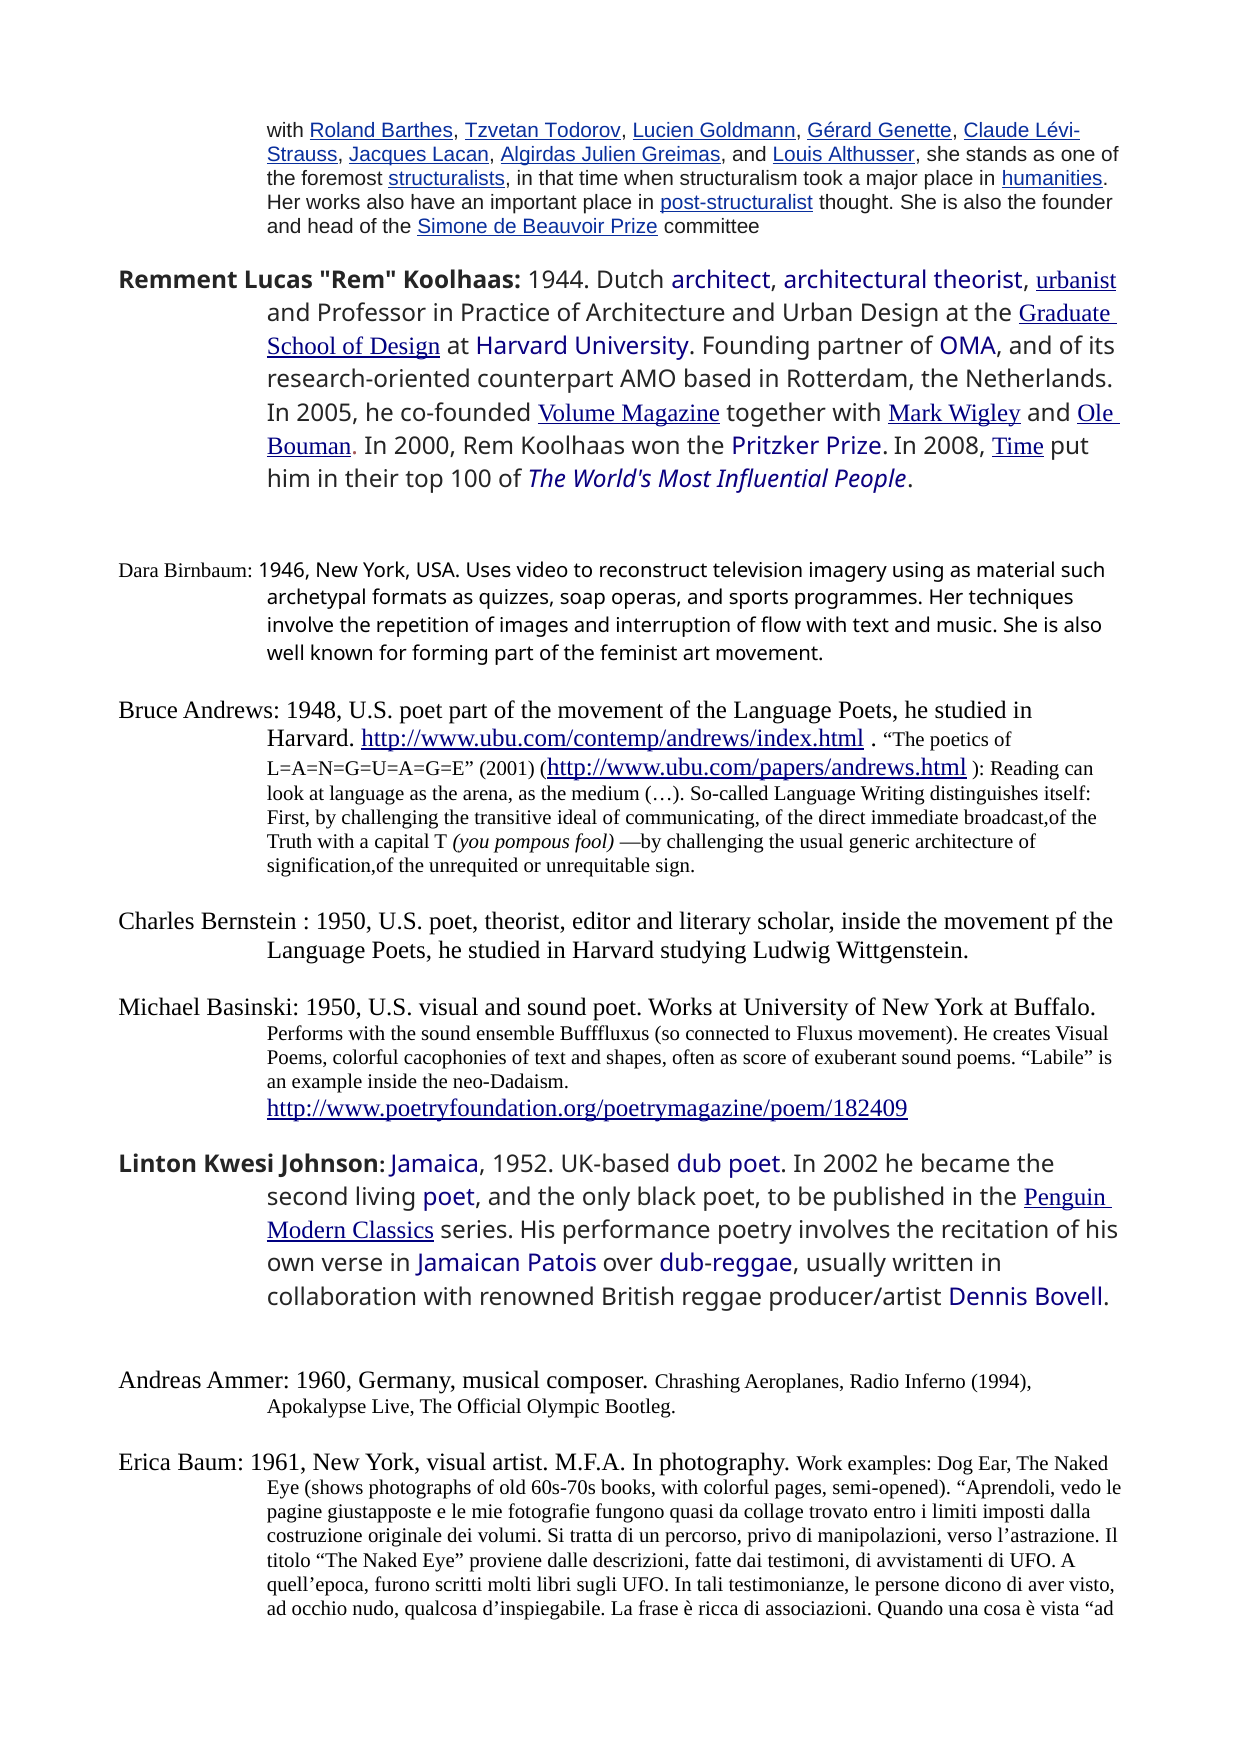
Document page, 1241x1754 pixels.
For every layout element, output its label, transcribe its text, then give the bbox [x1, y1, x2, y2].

text Bruce Andrews: 1948, U.S. poet part of the movement of the Language Poets, he studied in Harvard. http://www.ubu.com/contemp/andrews/index.html . “The poetics of L=A=N=G=U=A=G=E” (2001) (http://www.ubu.com/papers/andrews.html ): Reading can look at language as the arena, as the medium (…). So-called Language Writing distinguishes itself: First, by challenging the transitive ideal of communicating, of the direct immediate broadcast,of the Truth with a capital T (you pompous fool) —by challenging the usual generic architecture of signification,of the unrequited or unrequitable sign. [118, 695, 1122, 877]
text Charles Bernstein : 1950, U.S. poet, theorist, editor and literary scholar, inside the movement pf the Language Poets, he studied in Harvard studying Ludwig Wittgenstein. [118, 906, 1122, 963]
text Michael Basinski: 1950, U.S. visual and sound poet. Works at University of New York at Buffalo. Performs with the sound ensemble Bufffluxus (so connected to Fluxus movement). He creates Visual Poems, colorful cacophonies of text and shapes, often as score of exuberant sound poems. “Labile” is an example inside the neo-Dadaism. http://www.poetryfoundation.org/poetrymagazine/poem/182409 [118, 992, 1122, 1122]
text Dara Birnbaum: 1946, New York, USA. Uses video to reconstruct television imagery using as material such archetypal formats as quizzes, soap operas, and sports programmes. Her techniques involve the repetition of images and interruption of flow with text and music. She is also well known for forming part of the feminist art movement. [118, 555, 1122, 666]
text Andreas Ammer: 1960, Germany, musical composer. Chrashing Aeroplanes, Radio Inferno (1994), Apokalypse Live, The Official Olympic Bootleg. [118, 1365, 1122, 1418]
text Erica Baum: 1961, New York, visual artist. M.F.A. In photography. Work examples: Dog Ear, The Naked Eye (shows photographs of old 60s-70s books, with colorful pages, semi-opened). “Aprendoli, vedo le pagine giustapposte e le mie fotografie fungono quasi da collage trovato entro i limiti imposti dalla costruzione originale dei volumi. Si tratta di un percorso, privo di manipolazioni, verso l’astrazione. Il titolo “The Naked Eye” proviene dalle descrizioni, fatte dai testimoni, di avvistamenti di UFO. A quell’epoca, furono scritti molti libri sugli UFO. In tali testimonianze, le persone dicono di aver visto, ad occhio nudo, qualcosa d’inspiegabile. La frase è ricca di associazioni. Quando una cosa è vista “ad [118, 1447, 1122, 1620]
text with Roland Barthes, Tzvetan Todorov, Lucien Goldmann, Gérard Genette, Claude Lévi-Strauss, Jacques Lacan, Algirdas Julien Greimas, and Louis Althusser, she stands as one of the foremost structuralists, in that time when structuralism took a major place in humanities. Her works also have an important place in post-structuralist thought. She is also the founder and head of the Simone de Beauvoir Prize committee [118, 118, 1122, 238]
text Remment Lucas "Rem" Koolhaas: 1944. Dutch architect, architectural theorist, urbanist and Professor in Practice of Architecture and Urban Design at the Graduate School of Design at Harvard University. Founding partner of OMA, and of its research-oriented counterpart AMO based in Rotterdam, the Netherlands. In 2005, he co-founded Volume Magazine together with Mark Wigley and Ole Bouman. In 2000, Rem Koolhaas won the Pritzker Prize. In 2008, Time put him in their top 100 of The World's Most Influential People. [118, 262, 1122, 494]
text Linton Kwesi Johnson: Jamaica, 1952. UK-based dub poet. In 2002 he became the second living poet, and the only black poet, to be published in the Penguin Modern Classics series. His performance poetry involves the recitation of his own verse in Jamaican Patois over dub-reggae, usually written in collaboration with renowned British reggae producer/artist Dennis Bovell. [118, 1146, 1122, 1312]
